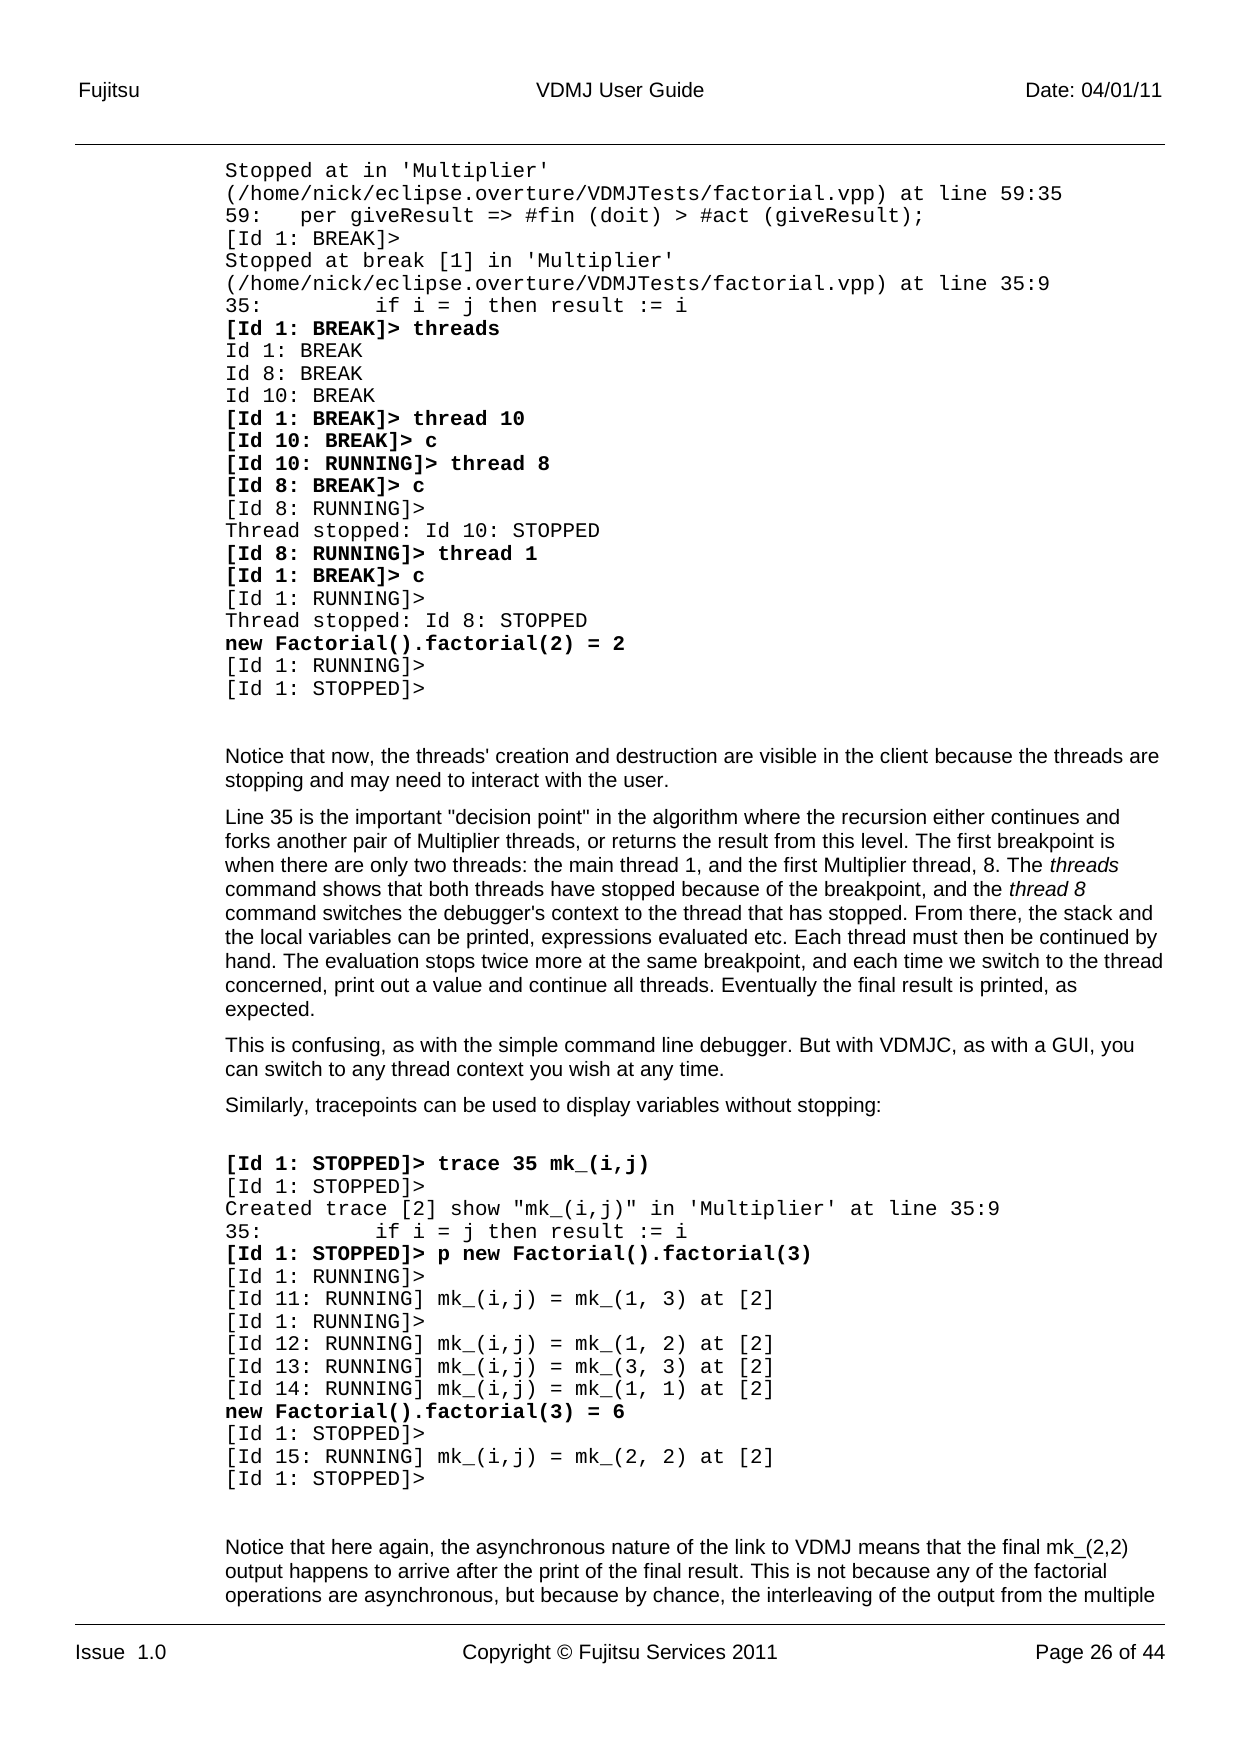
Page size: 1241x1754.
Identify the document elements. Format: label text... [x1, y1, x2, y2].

text Line 35 is the important "decision point" in the algorithm where the recursion either continues and forks another pair of Multiplier threads, or returns the result from this level. The first breakpoint is when there are only two threads: the main thread 1, and the first Multiplier thread, 8. The threads command shows that both threads have stopped because of the breakpoint, and the thread 8 command switches the debugger's context to the thread that has stopped. From there, the stack and the local variables can be printed, expressions evaluated etc. Each thread must then be continued by hand. The evaluation stops twice more at the same breakpoint, and each time we switch to the thread concerned, print out a value and continue all threads. Eventually the final result is printed, as expected. [225, 805, 1165, 1021]
text [Id 1: STOPPED]> [225, 1423, 1165, 1445]
text [Id 1: BREAK]> c [225, 565, 1165, 587]
text Stopped at in 'Multiplier' (/home/nick/eclipse.overture/VDMJTests/factorial.vpp) at line 59:35 [225, 160, 1165, 205]
text [Id 1: STOPPED]> [225, 1468, 1165, 1490]
text [Id 1: RUNNING]> [225, 587, 1165, 610]
text Similarly, tracepoints can be used to display variables without stopping: [225, 1094, 1165, 1118]
text Id 10: BREAK [225, 385, 1165, 407]
text [Id 1: STOPPED]> [225, 1175, 1165, 1198]
text Stopped at break [1] in 'Multiplier' (/home/nick/eclipse.overture/VDMJTests/factorial.vpp) at line 35:9 [225, 250, 1165, 295]
text [Id 15: RUNNING] mk_(i,j) = mk_(2, 2) at [2] [225, 1445, 1165, 1468]
text Created trace [2] show "mk_(i,j)" in 'Multiplier' at line 35:9 [225, 1198, 1165, 1220]
text This is confusing, as with the simple command line debugger. But with VDMJC, as with a GUI, you can switch to any thread context you wish at any time. [225, 1033, 1165, 1081]
text [Id 1: BREAK]> thread 10 [225, 407, 1165, 430]
text [Id 14: RUNNING] mk_(i,j) = mk_(1, 1) at [2] [225, 1378, 1165, 1400]
text Thread stopped: Id 8: STOPPED [225, 610, 1165, 632]
text Notice that now, the threads' creation and destruction are visible in the client because the threads are stopping and may need to interact with the user. [225, 745, 1165, 793]
text Thread stopped: Id 10: STOPPED [225, 520, 1165, 542]
text [Id 1: STOPPED]> p new Factorial().factorial(3) [225, 1243, 1165, 1265]
text new Factorial().factorial(3) = 6 [225, 1400, 1165, 1423]
text [Id 8: BREAK]> c [225, 475, 1165, 497]
text [Id 8: RUNNING]> [225, 497, 1165, 520]
text [Id 1: RUNNING]> [225, 655, 1165, 677]
text 35: if i = j then result := i [225, 1220, 1165, 1243]
text Id 8: BREAK [225, 362, 1165, 385]
text [Id 11: RUNNING] mk_(i,j) = mk_(1, 3) at [2] [225, 1288, 1165, 1310]
text [Id 10: RUNNING]> thread 8 [225, 452, 1165, 475]
text [Id 10: BREAK]> c [225, 430, 1165, 452]
text [Id 12: RUNNING] mk_(i,j) = mk_(1, 2) at [2] [225, 1333, 1165, 1355]
text [Id 1: RUNNING]> [225, 1310, 1165, 1333]
text [Id 1: BREAK]> [225, 227, 1165, 250]
text Id 1: BREAK [225, 340, 1165, 362]
text [Id 1: BREAK]> threads [225, 317, 1165, 340]
text [Id 1: STOPPED]> trace 35 mk_(i,j) [225, 1153, 1165, 1175]
text new Factorial().factorial(2) = 2 [225, 632, 1165, 655]
text Notice that here again, the asynchronous nature of the link to VDMJ means that the final mk_(2,2) output happens to arrive after the print of the final result. This is not because any of the factorial operations are asynchronous, but because by chance, the interleaving of the output from the multiple [225, 1535, 1165, 1607]
text [Id 13: RUNNING] mk_(i,j) = mk_(3, 3) at [2] [225, 1355, 1165, 1378]
text [Id 1: RUNNING]> [225, 1265, 1165, 1288]
text 35: if i = j then result := i [225, 295, 1165, 317]
text [Id 8: RUNNING]> thread 1 [225, 542, 1165, 565]
text [Id 1: STOPPED]> [225, 677, 1165, 700]
text 59: per giveResult => #fin (doit) > #act (giveResult); [225, 205, 1165, 227]
